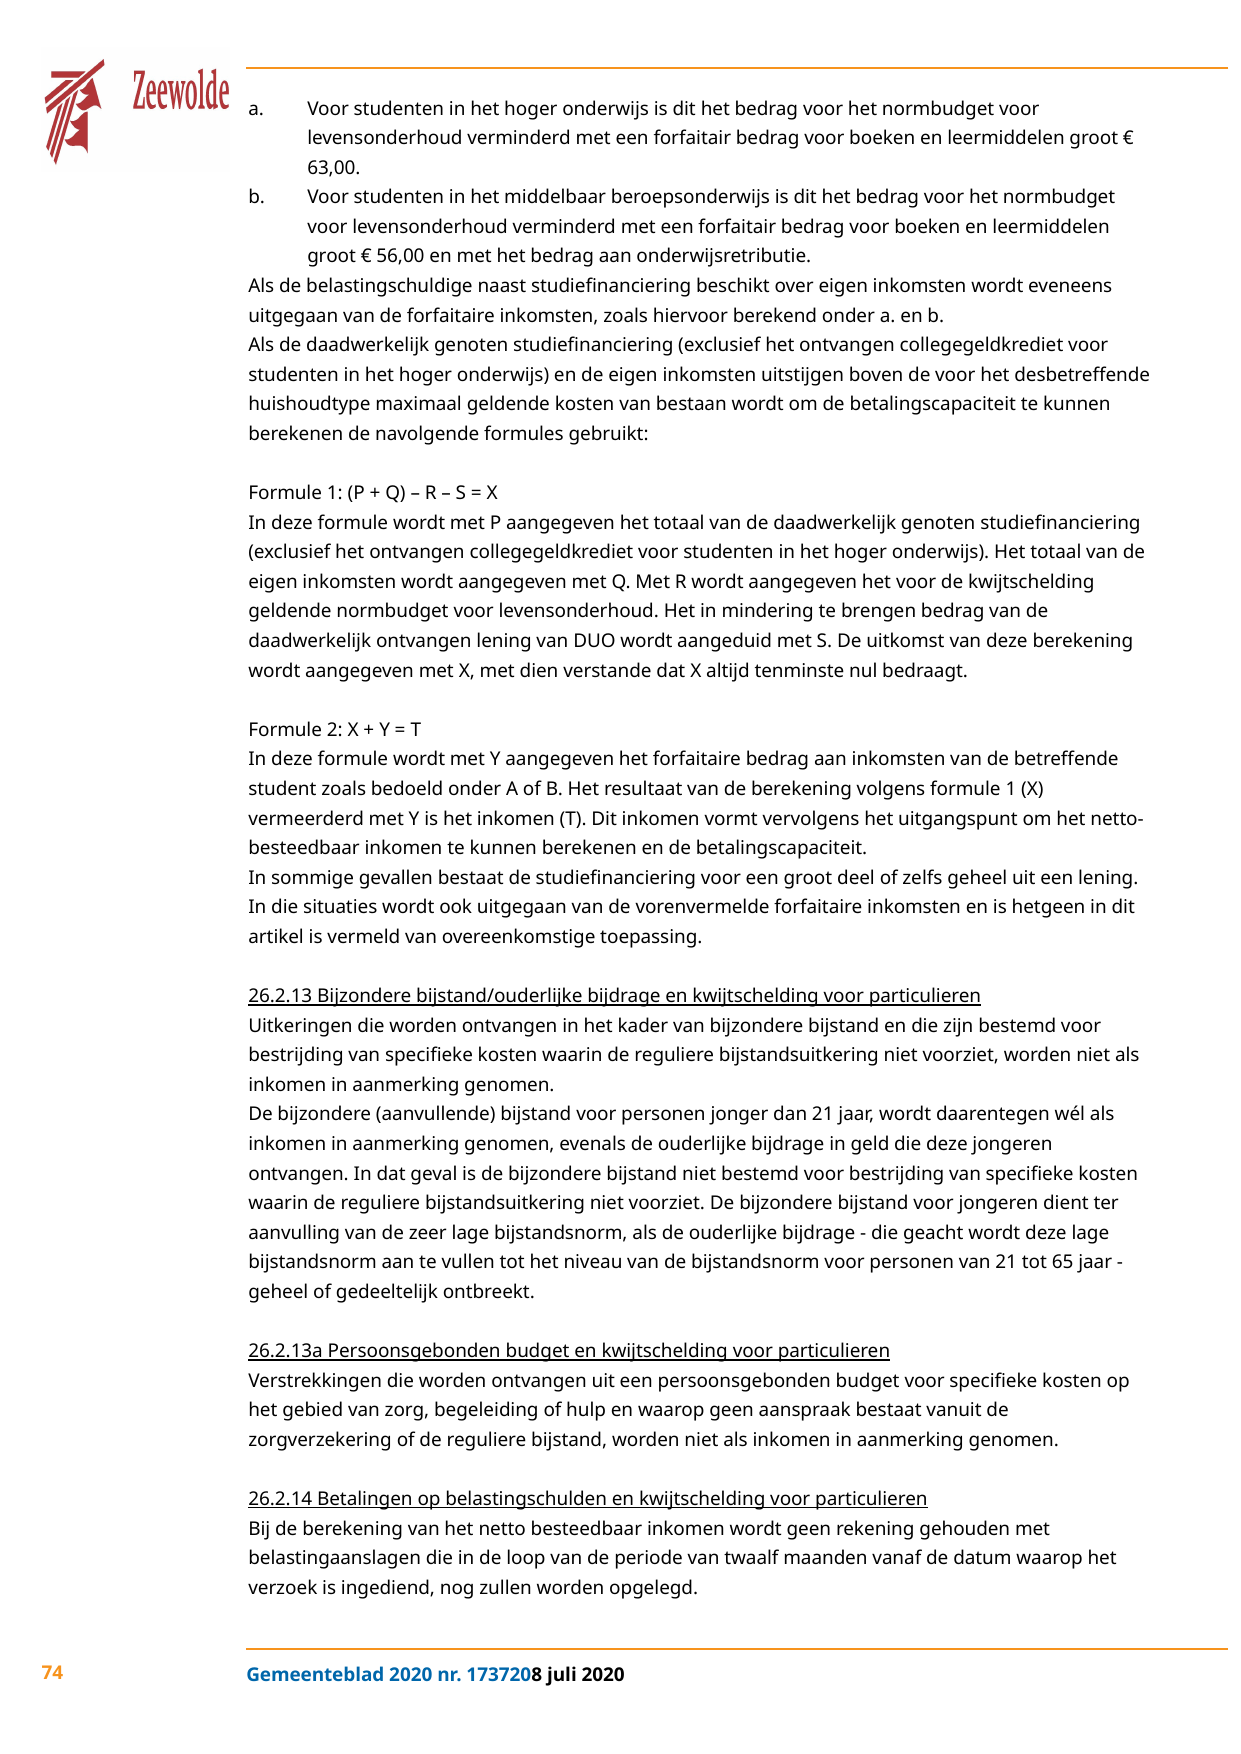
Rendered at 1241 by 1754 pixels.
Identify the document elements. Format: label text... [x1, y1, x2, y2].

text De bijzondere (aanvullende) bijstand voor personen jonger dan 21 jaar, wordt daarentegen wél als inkomen in aanmerking genomen, evenals de ouderlijke bijdrage in geld die deze jongeren ontvangen. In dat geval is de bijzondere bijstand niet bestemd voor bestrijding van specifieke kosten waarin de reguliere bijstandsuitkering niet voorziet. De bijzondere bijstand voor jongeren dient ter aanvulling van de zeer lage bijstandsnorm, als de ouderlijke bijdrage - die geacht wordt deze lage bijstandsnorm aan te vullen tot het niveau van de bijstandsnorm voor personen van 21 tot 65 jaar - geheel of gedeeltelijk ontbreekt. [248, 1101, 1152, 1304]
text 26.2.13 Bijzondere bijstand/ouderlijke bijdrage en kwijtschelding voor particulieren [248, 982, 1152, 1008]
text Bij de berekening van het netto besteedbaar inkomen wordt geen rekening gehouden met belastingaanslagen die in de loop van de periode van twaalf maanden vanaf de datum waarop het verzoek is ingediend, nog zullen worden opgelegd. [248, 1515, 1152, 1600]
text Formule 1: (P + Q) – R – S = X [248, 479, 1152, 505]
text Uitkeringen die worden ontvangen in het kader van bijzondere bijstand en die zijn bestemd voor bestrijding van specifieke kosten waarin de reguliere bijstandsuitkering niet voorziet, worden niet als inkomen in aanmerking genomen. [248, 1012, 1152, 1097]
text 26.2.14 Betalingen op belastingschulden en kwijtschelding voor particulieren [248, 1485, 1152, 1511]
text Als de daadwerkelijk genoten studiefinanciering (exclusief het ontvangen collegegeldkrediet voor studenten in het hoger onderwijs) en de eigen inkomsten uitstijgen boven de voor het desbetreffende huishoudtype maximaal geldende kosten van bestaan wordt om de betalingscapaciteit te kunnen berekenen de navolgende formules gebruikt: [248, 331, 1152, 446]
text Als de belastingschuldige naast studiefinanciering beschikt over eigen inkomsten wordt eveneens uitgegaan van de forfaitaire inkomsten, zoals hiervoor berekend onder a. en b. [248, 272, 1152, 328]
text In deze formule wordt met P aangegeven het totaal van de daadwerkelijk genoten studiefinanciering (exclusief het ontvangen collegegeldkrediet voor studenten in het hoger onderwijs). Het totaal van de eigen inkomsten wordt aangegeven met Q. Met R wordt aangegeven het voor de kwijtschelding geldende normbudget voor levensonderhoud. Het in mindering te brengen bedrag van de daadwerkelijk ontvangen lening van DUO wordt aangeduid met S. De uitkomst van deze berekening wordt aangegeven met X, met dien verstande dat X altijd tenminste nul bedraagt. [248, 509, 1152, 683]
picture [41, 47, 231, 172]
list Voor studenten in het middelbaar beroepsonderwijs is dit het bedrag voor het normbudget voor levensonderhoud verminderd met een forfaitair bedrag voor boeken en leermiddelen groot € 56,00 en met het bedrag aan onderwijsretributie. [248, 183, 1152, 268]
list Voor studenten in het hoger onderwijs is dit het bedrag voor het normbudget voor levensonderhoud verminderd met een forfaitair bedrag voor boeken en leermiddelen groot € 63,00. [248, 95, 1152, 180]
text In sommige gevallen bestaat de studiefinanciering voor een groot deel of zelfs geheel uit een lening. In die situaties wordt ook uitgegaan van de vorenvermelde forfaitaire inkomsten en is hetgeen in dit artikel is vermeld van overeenkomstige toepassing. [248, 864, 1152, 949]
text Formule 2: X + Y = T [248, 716, 1152, 742]
text In deze formule wordt met Y aangegeven het forfaitaire bedrag aan inkomsten van de betreffende student zoals bedoeld onder A of B. Het resultaat van de berekening volgens formule 1 (X) vermeerderd met Y is het inkomen (T). Dit inkomen vormt vervolgens het uitgangspunt om het netto-besteedbaar inkomen te kunnen berekenen en de betalingscapaciteit. [248, 746, 1152, 860]
text Verstrekkingen die worden ontvangen uit een persoonsgebonden budget voor specifieke kosten op het gebied van zorg, begeleiding of hulp en waarop geen aanspraak bestaat vanuit de zorgverzekering of de reguliere bijstand, worden niet als inkomen in aanmerking genomen. [248, 1367, 1152, 1452]
text 26.2.13a Persoonsgebonden budget en kwijtschelding voor particulieren [248, 1337, 1152, 1363]
